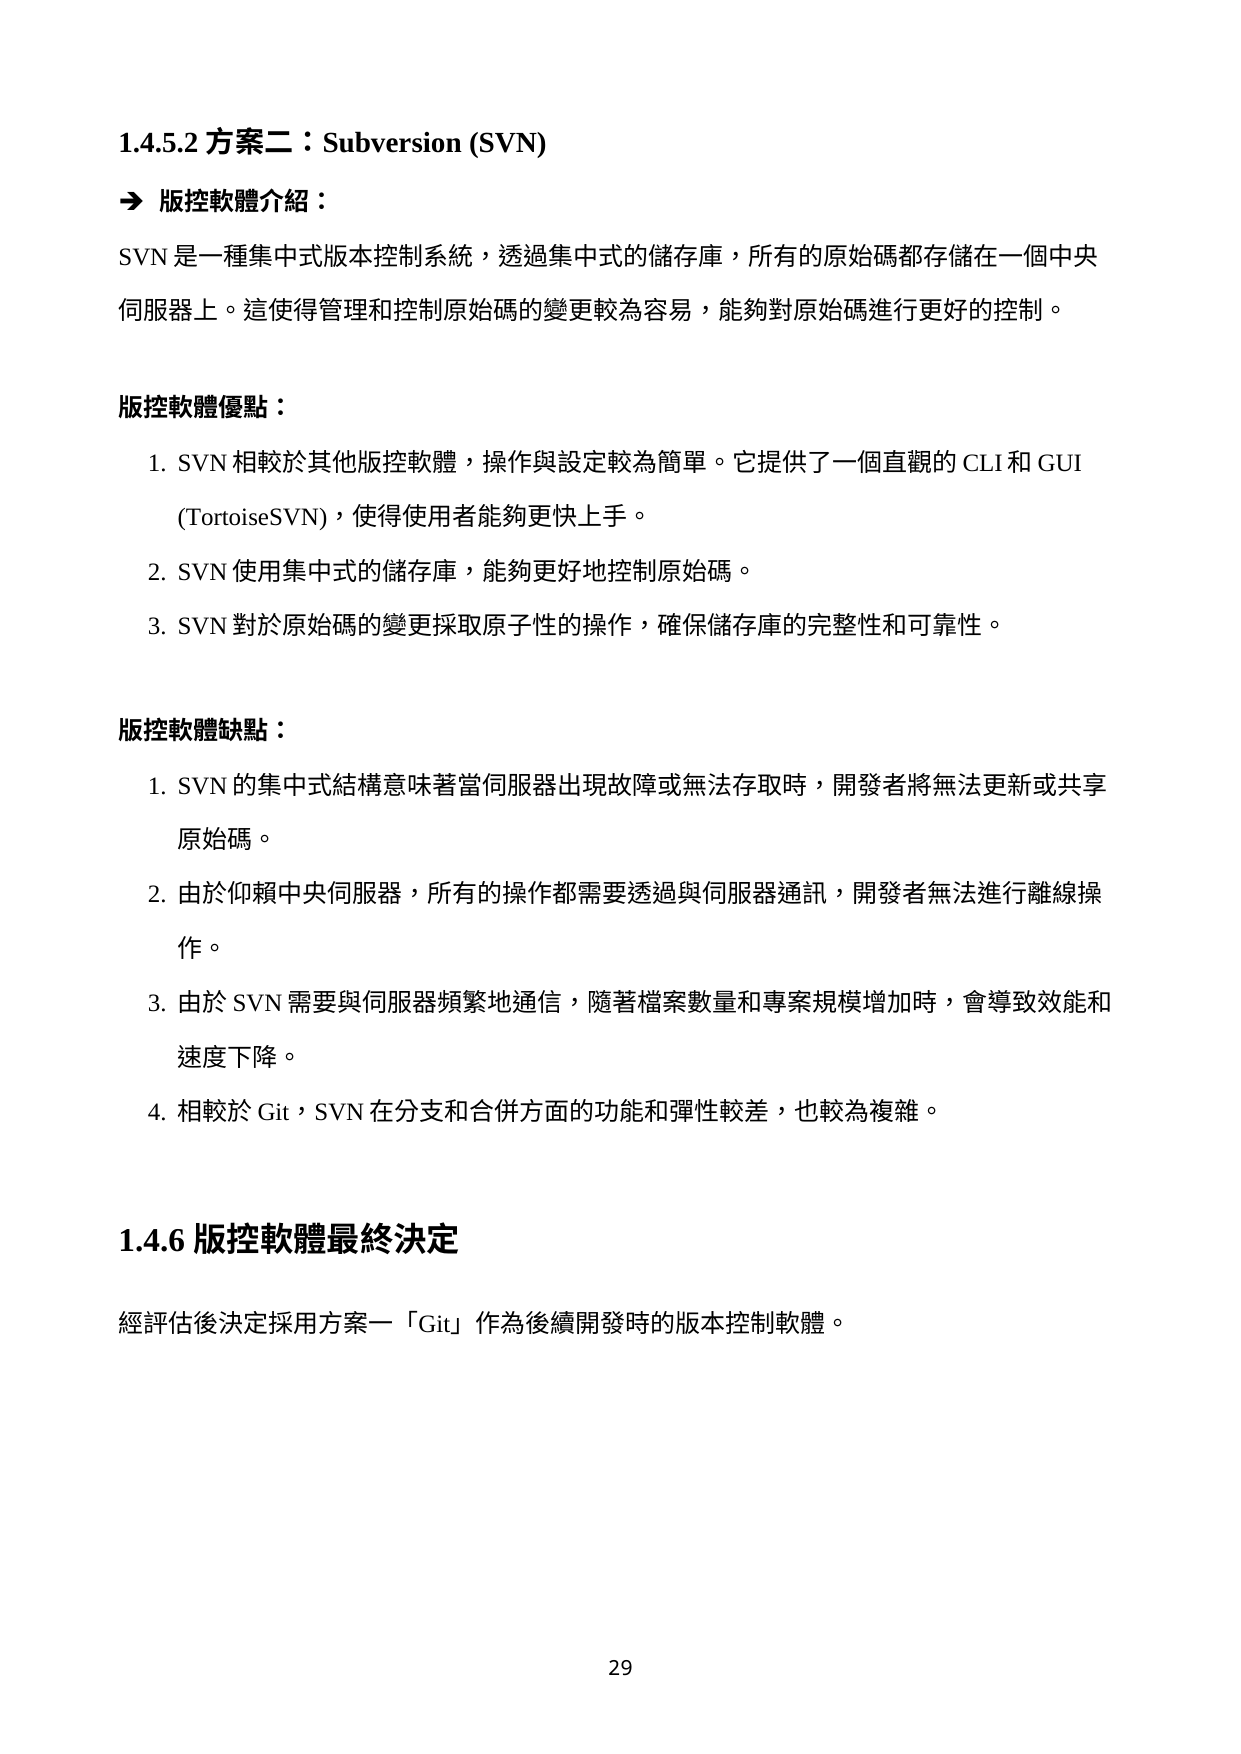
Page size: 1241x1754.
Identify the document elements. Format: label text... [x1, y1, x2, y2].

text 經評估後決定採用方案一「Git」作為後續開發時的版本控制軟體。 [118, 1303, 1122, 1339]
list SVN相較於其他版控軟體，操作與設定較為簡單。它提供了一個直觀的CLI和GUI (TortoiseSVN)，使得使用者能夠更快上手。 [148, 442, 1122, 533]
text SVN是一種集中式版本控制系統，透過集中式的儲存庫，所有的原始碼都存儲在一個中央伺服器上。這使得管理和控制原始碼的變更較為容易，能夠對原始碼進行更好的控制。 [118, 236, 1122, 327]
list SVN對於原始碼的變更採取原子性的操作，確保儲存庫的完整性和可靠性。 [148, 605, 1122, 642]
list SVN的集中式結構意味著當伺服器出現故障或無法存取時，開發者將無法更新或共享原始碼。 [148, 765, 1122, 856]
text 1.4.5.2 方案二：Subversion (SVN) [118, 118, 1122, 160]
list 版控軟體介紹： [118, 182, 1122, 218]
list 由於SVN需要與伺服器頻繁地通信，隨著檔案數量和專案規模增加時，會導致效能和速度下降。 [148, 983, 1122, 1073]
text 版控軟體缺點： [118, 711, 1122, 747]
subtitle 1.4.6 版控軟體最終決定 [118, 1212, 1122, 1261]
list SVN使用集中式的儲存庫，能夠更好地控制原始碼。 [148, 551, 1122, 587]
list 由於仰賴中央伺服器，所有的操作都需要透過與伺服器通訊，開發者無法進行離線操作。 [148, 874, 1122, 964]
text 版控軟體優點： [118, 388, 1122, 424]
list 相較於Git，SVN在分支和合併方面的功能和彈性較差，也較為複雜。 [148, 1091, 1122, 1128]
